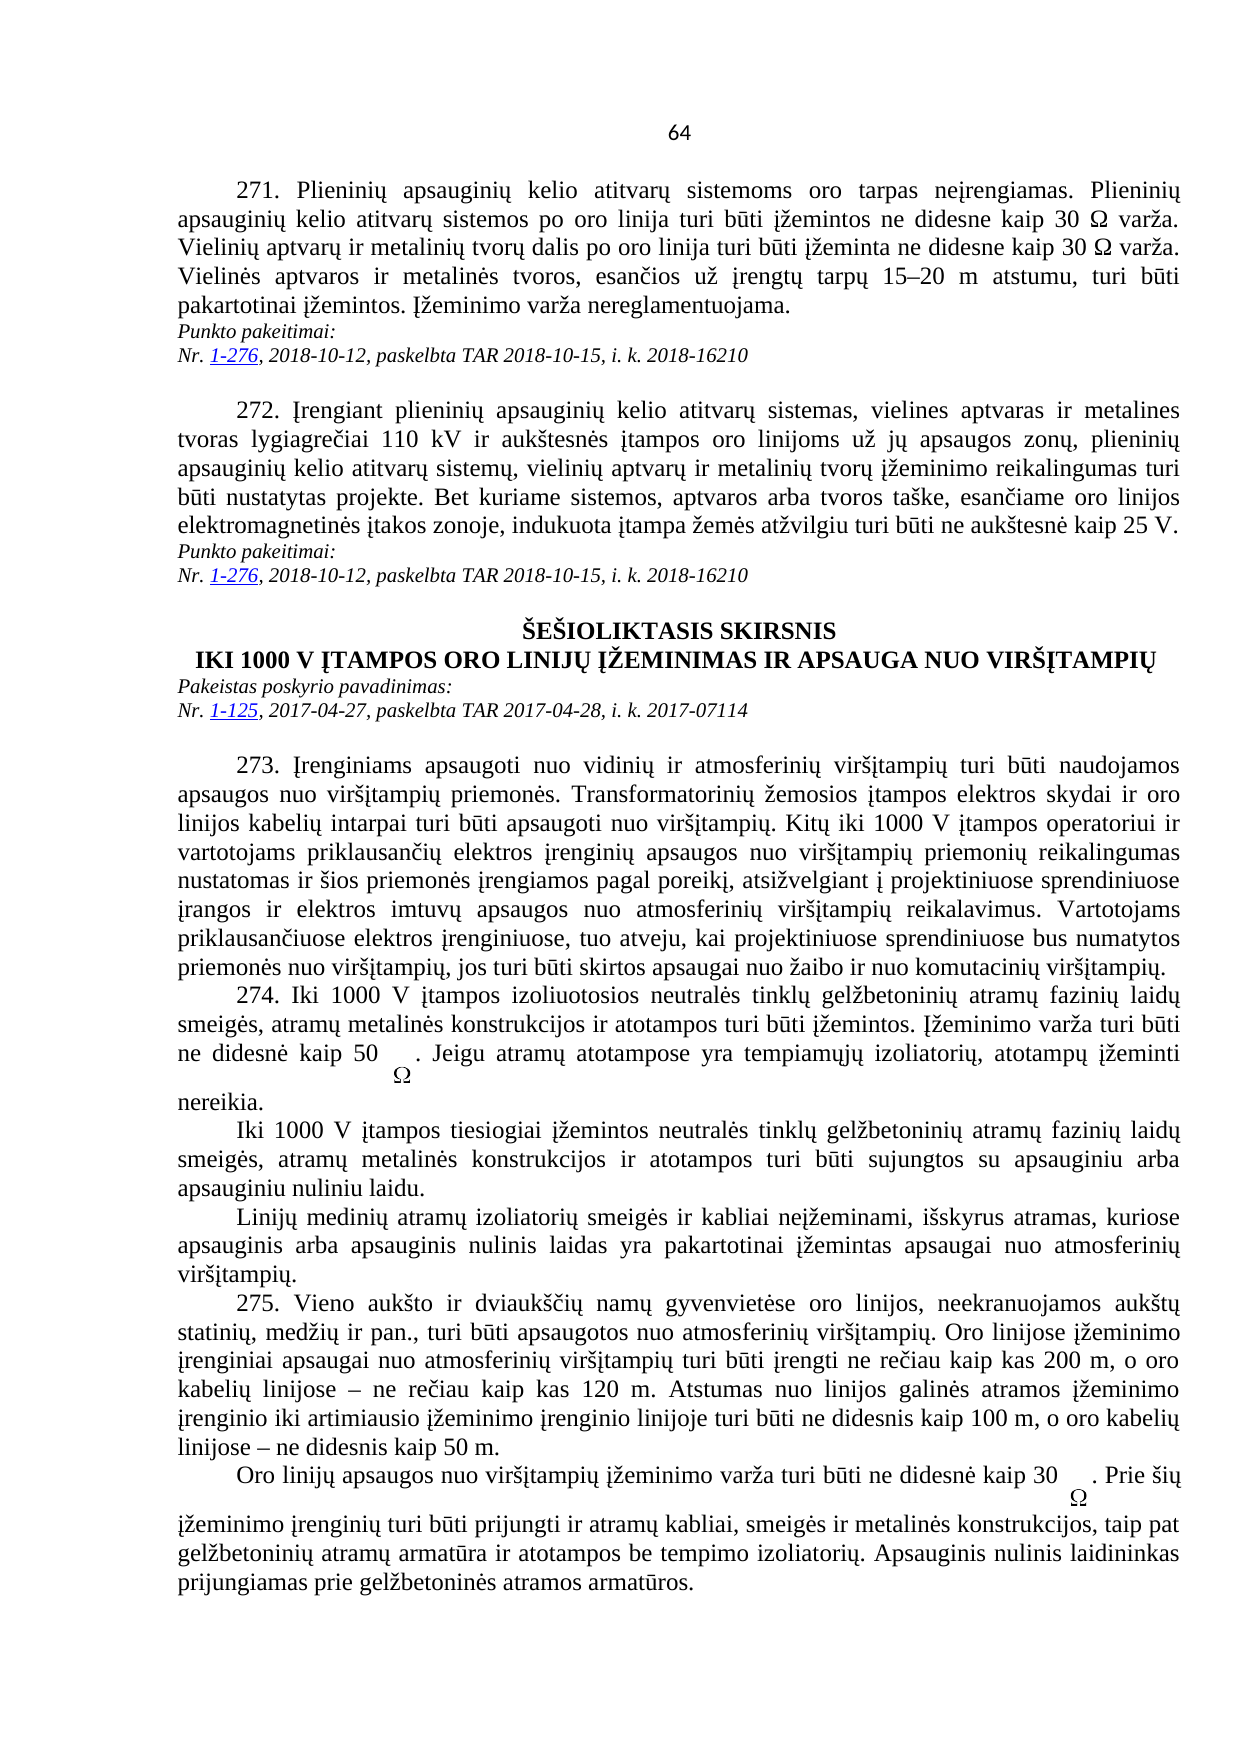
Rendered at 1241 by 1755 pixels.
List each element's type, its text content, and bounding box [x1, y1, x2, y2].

text 273. Įrenginiams apsaugoti nuo vidinių ir atmosferinių viršįtampių turi būti naudojamos apsaugos nuo viršįtampių priemonės. Transformatorinių žemosios įtampos elektros skydai ir oro linijos kabelių intarpai turi būti apsaugoti nuo viršįtampių. Kitų iki 1000 V įtampos operatoriui ir vartotojams priklausančių elektros įrenginių apsaugos nuo viršįtampių priemonių reikalingumas nustatomas ir šios priemonės įrengiamos pagal poreikį, atsižvelgiant į projektiniuose sprendiniuose įrangos ir elektros imtuvų apsaugos nuo atmosferinių viršįtampių reikalavimus. Vartotojams priklausančiuose elektros įrenginiuose, tuo atveju, kai projektiniuose sprendiniuose bus numatytos priemonės nuo viršįtampių, jos turi būti skirtos apsaugai nuo žaibo ir nuo komutacinių viršįtampių. [177, 751, 1181, 981]
text 271. Plieninių apsauginių kelio atitvarų sistemoms oro tarpas neįrengiamas. Plieninių apsauginių kelio atitvarų sistemos po oro linija turi būti įžemintos ne didesne kaip 30 Ω varža. Vielinių aptvarų ir metalinių tvorų dalis po oro linija turi būti įžeminta ne didesne kaip 30 Ω varža. Vielinės aptvaros ir metalinės tvoros, esančios už įrengtų tarpų 15–20 m atstumu, turi būti pakartotinai įžemintos. Įžeminimo varža nereglamentuojama. [177, 175, 1181, 319]
text Nr. 1-276, 2018-10-12, paskelbta TAR 2018-10-15, i. k. 2018-16210 [177, 563, 1181, 587]
text Pakeistas poskyrio pavadinimas: [177, 674, 1181, 698]
text ŠEŠIOLIKTASIS SKIRSNIS [177, 616, 1181, 645]
text 274. Iki 1000 V įtampos izoliuotosios neutralės tinklų gelžbetoninių atramų fazinių laidų smeigės, atramų metalinės konstrukcijos ir atotampos turi būti įžemintos. Įžeminimo varža turi būti ne didesnė kaip 50 . Jeigu atramų atotampose yra tempiamųjų izoliatorių, atotampų įžeminti nereikia. [177, 981, 1181, 1115]
text Punkto pakeitimai: [177, 319, 1181, 343]
text Nr. 1-276, 2018-10-12, paskelbta TAR 2018-10-15, i. k. 2018-16210 [177, 343, 1181, 367]
text 272. Įrengiant plieninių apsauginių kelio atitvarų sistemas, vielines aptvaras ir metalines tvoras lygiagrečiai 110 kV ir aukštesnės įtampos oro linijoms už jų apsaugos zonų, plieninių apsauginių kelio atitvarų sistemų, vielinių aptvarų ir metalinių tvorų įžeminimo reikalingumas turi būti nustatytas projekte. Bet kuriame sistemos, aptvaros arba tvoros taške, esančiame oro linijos elektromagnetinės įtakos zonoje, indukuota įtampa žemės atžvilgiu turi būti ne aukštesnė kaip 25 V. [177, 396, 1181, 539]
text Punkto pakeitimai: [177, 539, 1181, 563]
text Oro linijų apsaugos nuo viršįtampių įžeminimo varža turi būti ne didesnė kaip 30 . Prie šių įžeminimo įrenginių turi būti prijungti ir atramų kabliai, smeigės ir metalinės konstrukcijos, taip pat gelžbetoninių atramų armatūra ir atotampos be tempimo izoliatorių. Apsauginis nulinis laidininkas prijungiamas prie gelžbetoninės atramos armatūros. [177, 1460, 1181, 1595]
text Iki 1000 V įtampos tiesiogiai įžemintos neutralės tinklų gelžbetoninių atramų fazinių laidų smeigės, atramų metalinės konstrukcijos ir atotampos turi būti sujungtos su apsauginiu arba apsauginiu nuliniu laidu. [177, 1115, 1181, 1202]
text 275. Vieno aukšto ir dviaukščių namų gyvenvietėse oro linijos, neekranuojamos aukštų statinių, medžių ir pan., turi būti apsaugotos nuo atmosferinių viršįtampių. Oro linijose įžeminimo įrenginiai apsaugai nuo atmosferinių viršįtampių turi būti įrengti ne rečiau kaip kas 200 m, o oro kabelių linijose – ne rečiau kaip kas 120 m. Atstumas nuo linijos galinės atramos įžeminimo įrenginio iki artimiausio įžeminimo įrenginio linijoje turi būti ne didesnis kaip 100 m, o oro kabelių linijose – ne didesnis kaip 50 m. [177, 1288, 1181, 1460]
text Nr. 1-125, 2017-04-27, paskelbta TAR 2017-04-28, i. k. 2017-07114 [177, 698, 1181, 722]
text Linijų medinių atramų izoliatorių smeigės ir kabliai neįžeminami, išskyrus atramas, kuriose apsauginis arba apsauginis nulinis laidas yra pakartotinai įžemintas apsaugai nuo atmosferinių viršįtampių. [177, 1202, 1181, 1288]
text IKI 1000 V ĮTAMPOS ORO LINIJŲ ĮŽEMINIMAS IR APSAUGA NUO VIRŠĮTAMPIŲ [177, 645, 1181, 674]
